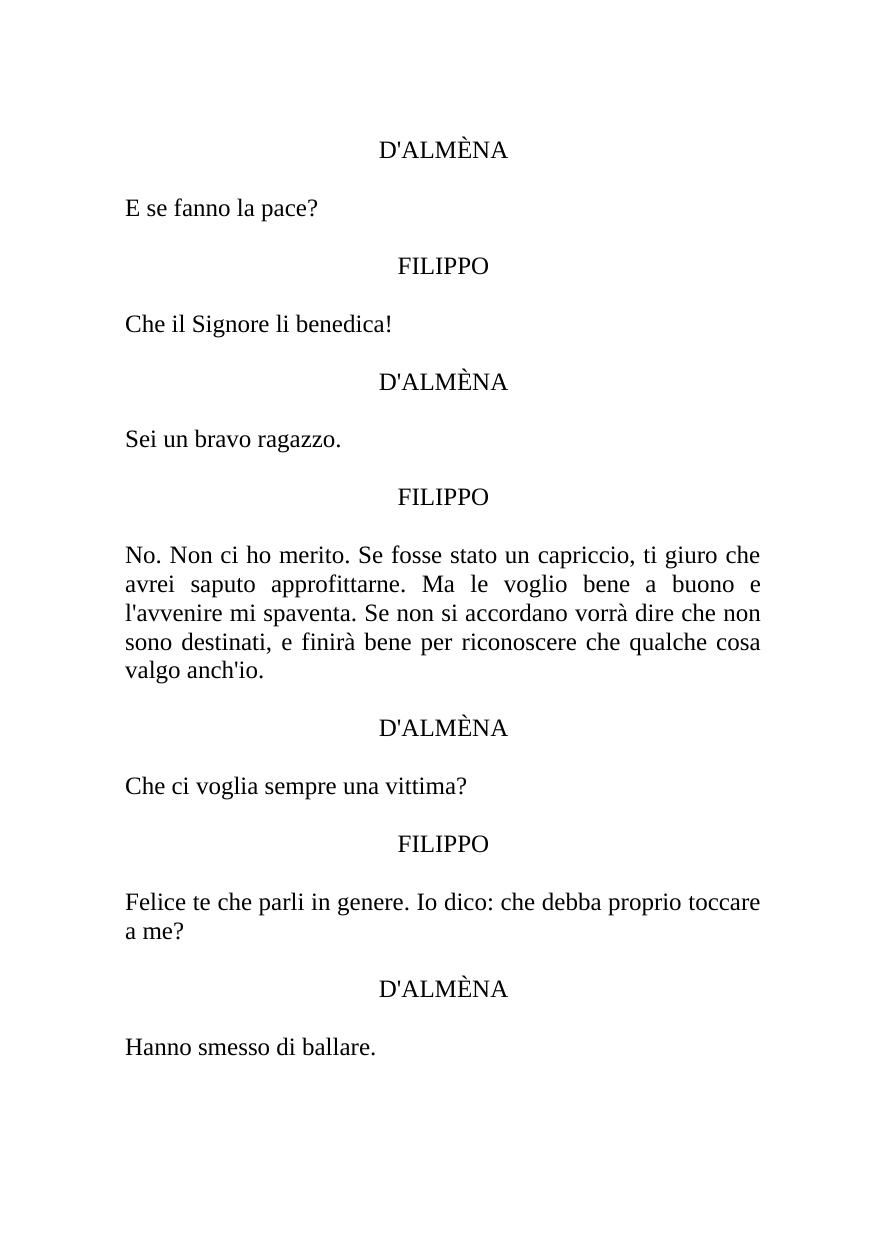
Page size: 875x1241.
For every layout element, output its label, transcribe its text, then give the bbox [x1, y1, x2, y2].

text Felice te che parli in genere. Io dico: che debba proprio toccare a me? [125, 887, 762, 944]
text FILIPPO [125, 829, 762, 858]
text E se fanno la pace? [125, 193, 762, 222]
text Sei un bravo ragazzo. [125, 424, 762, 453]
text D'ALMÈNA [125, 713, 762, 742]
text Che il Signore li benedica! [125, 309, 762, 337]
text FILIPPO [125, 482, 762, 511]
text No. Non ci ho merito. Se fosse stato un capriccio, ti giuro che avrei saputo approfittarne. Ma le voglio bene a buono e l'avvenire mi spaventa. Se non si accordano vorrà dire che non sono destinati, e finirà bene per riconoscere che qualche cosa valgo anch'io. [125, 540, 762, 684]
text Che ci voglia sempre una vittima? [125, 771, 762, 800]
text FILIPPO [125, 251, 762, 279]
text D'ALMÈNA [125, 974, 762, 1002]
text Hanno smesso di ballare. [125, 1032, 762, 1060]
text D'ALMÈNA [125, 367, 762, 395]
text D'ALMÈNA [125, 135, 762, 164]
